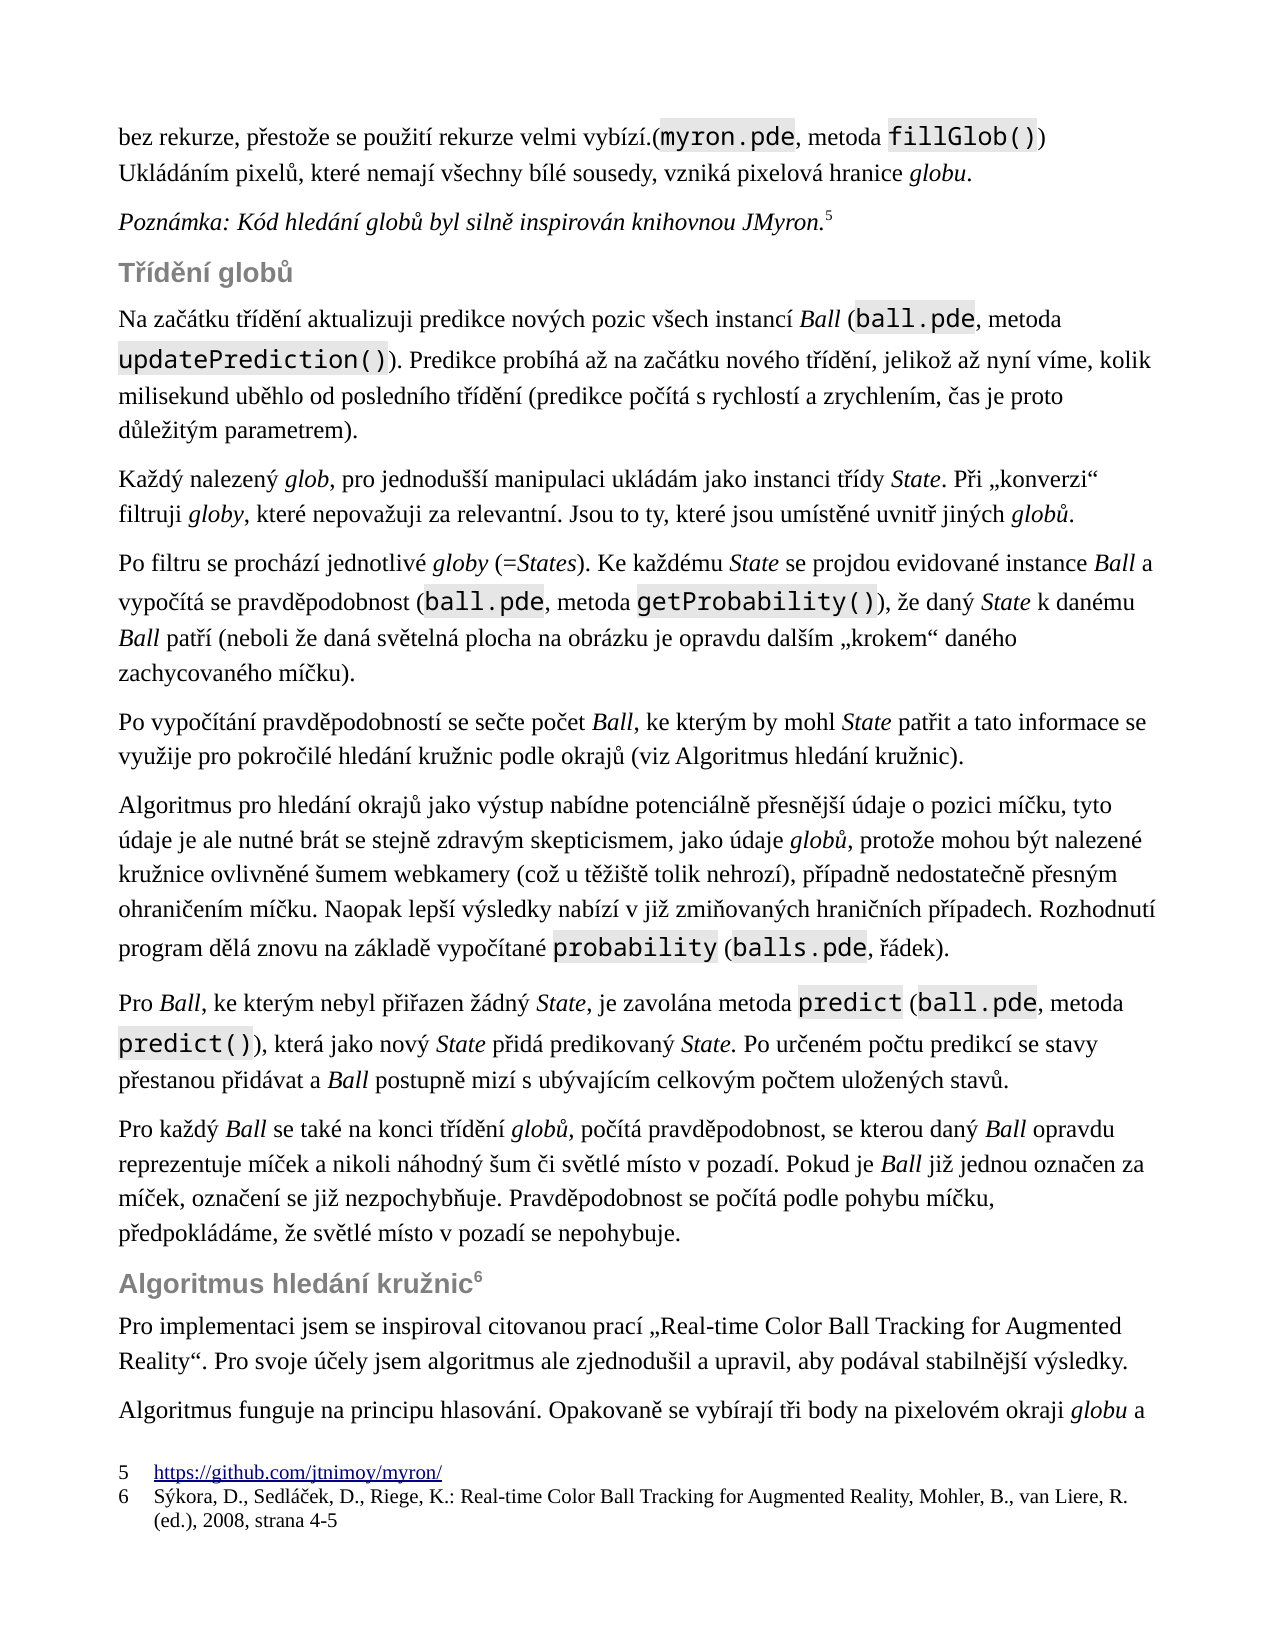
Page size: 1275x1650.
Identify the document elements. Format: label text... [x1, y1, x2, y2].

text Algoritmus funguje na principu hlasování. Opakovaně se vybírají tři body na pixelovém okraji globu a [118, 1395, 1157, 1424]
text Sýkora, D., Sedláček, D., Riege, K.: Real-time Color Ball Tracking for Augmented Reality, Mohler, B., van Liere, R. (ed.), 2008, strana 4-5 [118, 1484, 1157, 1532]
subtitle Algoritmus hledání kružnic [118, 1267, 1157, 1299]
text Pro Ball, ke kterým nebyl přiřazen žádný State, je zavolána metoda predict (ball.pde, metoda predict()), která jako nový State přidá predikovaný State. Po určeném počtu predikcí se stavy přestanou přidávat a Ball postupně mizí s ubývajícím celkovým počtem uložených stavů. [118, 985, 1157, 1094]
text Pro implementaci jsem se inspiroval citovanou prací „Real-time Color Ball Tracking for Augmented Reality“. Pro svoje účely jsem algoritmus ale zjednodušil a upravil, aby podával stabilnější výsledky. [118, 1311, 1157, 1375]
subtitle Třídění globů [118, 256, 1157, 288]
text Pro každý Ball se také na konci třídění globů, počítá pravděpodobnost, se kterou daný Ball opravdu reprezentuje míček a nikoli náhodný šum či světlé místo v pozadí. Pokud je Ball již jednou označen za míček, označení se již nezpochybňuje. Pravděpodobnost se počítá podle pohybu míčku, předpokládáme, že světlé místo v pozadí se nepohybuje. [118, 1114, 1157, 1247]
text bez rekurze, přestože se použití rekurze velmi vybízí.(myron.pde, metoda fillGlob()) Ukládáním pixelů, které nemají všechny bílé sousedy, vzniká pixelová hranice globu. [118, 118, 1157, 187]
text Po vypočítání pravděpodobností se sečte počet Ball, ke kterým by mohl State patřit a tato informace se využije pro pokročilé hledání kružnic podle okrajů (viz Algoritmus hledání kružnic). [118, 707, 1157, 770]
text https://github.com/jtnimoy/myron/ [118, 1460, 1157, 1484]
text Po filtru se prochází jednotlivé globy (=States). Ke každému State se projdou evidované instance Ball a vypočítá se pravděpodobnost (ball.pde, metoda getProbability()), že daný State k danému Ball patří (neboli že daná světelná plocha na obrázku je opravdu dalším „krokem“ daného zachycovaného míčku). [118, 548, 1157, 687]
text Algoritmus pro hledání okrajů jako výstup nabídne potenciálně přesnější údaje o pozici míčku, tyto údaje je ale nutné brát se stejně zdravým skepticismem, jako údaje globů, protože mohou být nalezené kružnice ovlivněné šumem webkamery (což u těžiště tolik nehrozí), případně nedostatečně přesným ohraničením míčku. Naopak lepší výsledky nabízí v již zmiňovaných hraničních případech. Rozhodnutí program dělá znovu na základě vypočítané probability (balls.pde, řádek). [118, 791, 1157, 963]
text Poznámka: Kód hledání globů byl silně inspirován knihovnou JMyron. [118, 207, 1157, 236]
text Každý nalezený glob, pro jednodušší manipulaci ukládám jako instanci třídy State. Při „konverzi“ filtruji globy, které nepovažuji za relevantní. Jsou to ty, které jsou umístěné uvnitř jiných globů. [118, 464, 1157, 528]
text Na začátku třídění aktualizuji predikce nových pozic všech instancí Ball (ball.pde, metoda updatePrediction()). Predikce probíhá až na začátku nového třídění, jelikož až nyní víme, kolik milisekund uběhlo od posledního třídění (predikce počítá s rychlostí a zrychlením, čas je proto důležitým parametrem). [118, 300, 1157, 444]
